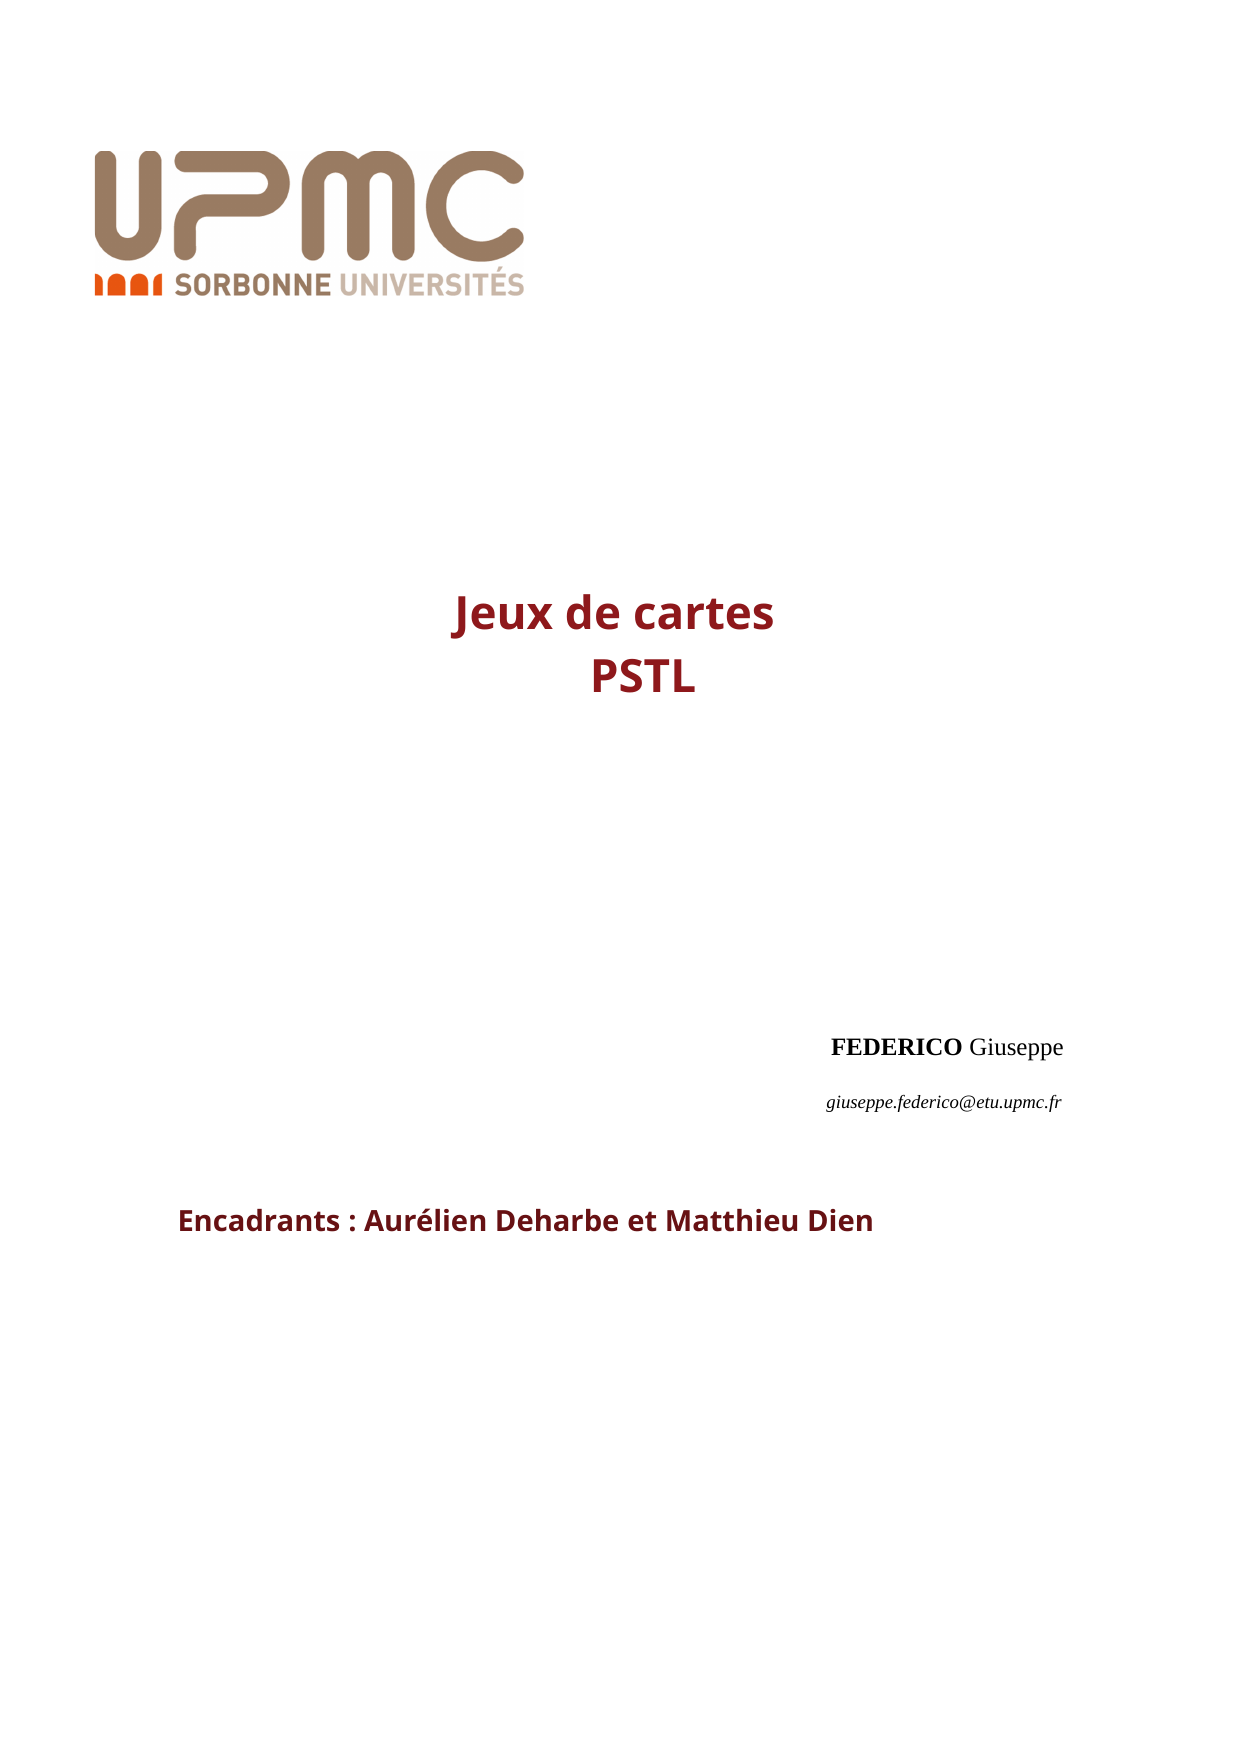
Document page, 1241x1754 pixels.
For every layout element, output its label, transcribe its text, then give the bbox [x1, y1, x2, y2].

text giuseppe.federico@etu.upmc.fr [118, 1091, 1063, 1112]
text Encadrants : Aurélien Deharbe et Matthieu Dien [177, 1200, 1063, 1239]
subtitle Jeux de cartes PSTL [118, 581, 1122, 705]
picture [94, 151, 524, 296]
text FEDERICO Giuseppe [177, 1032, 1063, 1061]
